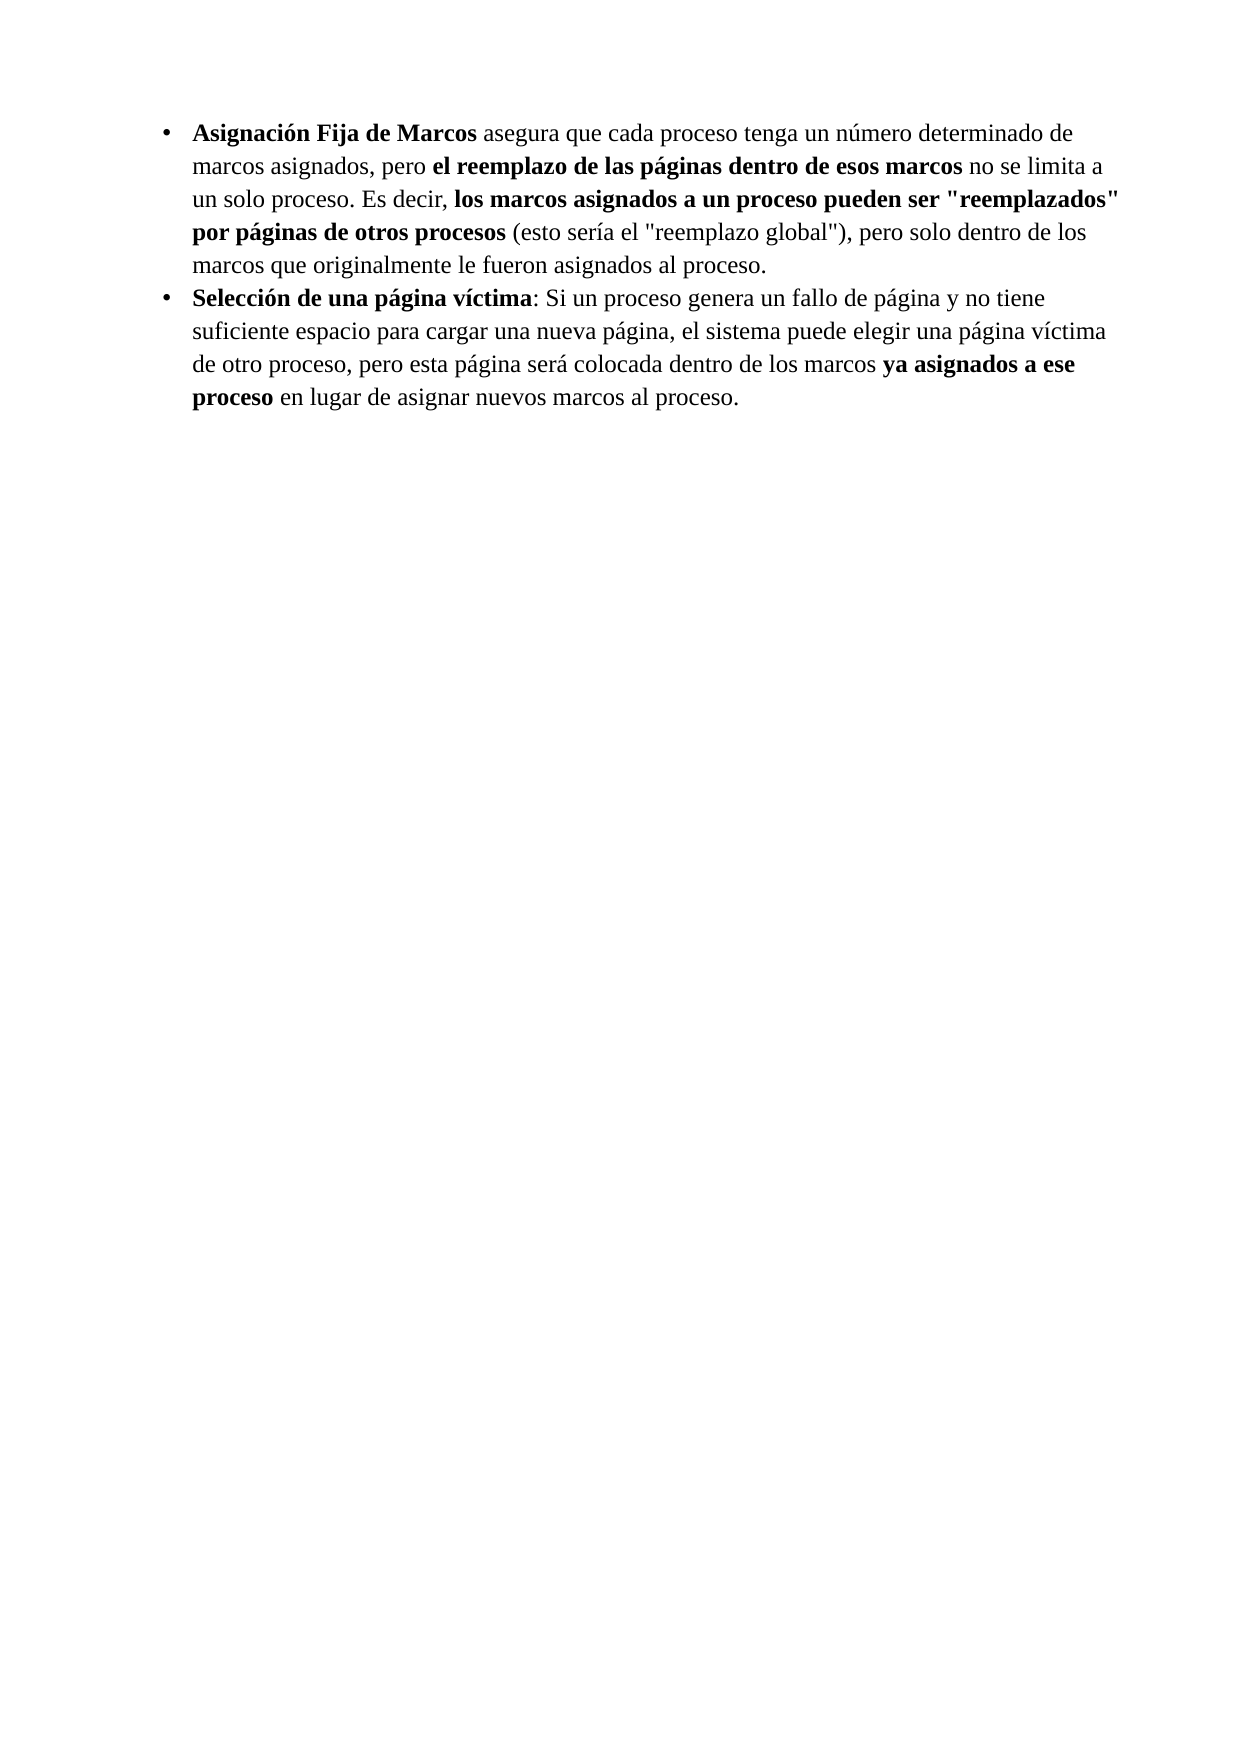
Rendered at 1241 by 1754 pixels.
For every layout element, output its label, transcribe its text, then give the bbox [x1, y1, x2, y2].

list Selección de una página víctima: Si un proceso genera un fallo de página y no tiene suficiente espacio para cargar una nueva página, el sistema puede elegir una página víctima de otro proceso, pero esta página será colocada dentro de los marcos ya asignados a ese proceso en lugar de asignar nuevos marcos al proceso. [162, 283, 1122, 411]
list Asignación Fija de Marcos asegura que cada proceso tenga un número determinado de marcos asignados, pero el reemplazo de las páginas dentro de esos marcos no se limita a un solo proceso. Es decir, los marcos asignados a un proceso pueden ser "reemplazados" por páginas de otros procesos (esto sería el "reemplazo global"), pero solo dentro de los marcos que originalmente le fueron asignados al proceso. [162, 118, 1122, 279]
